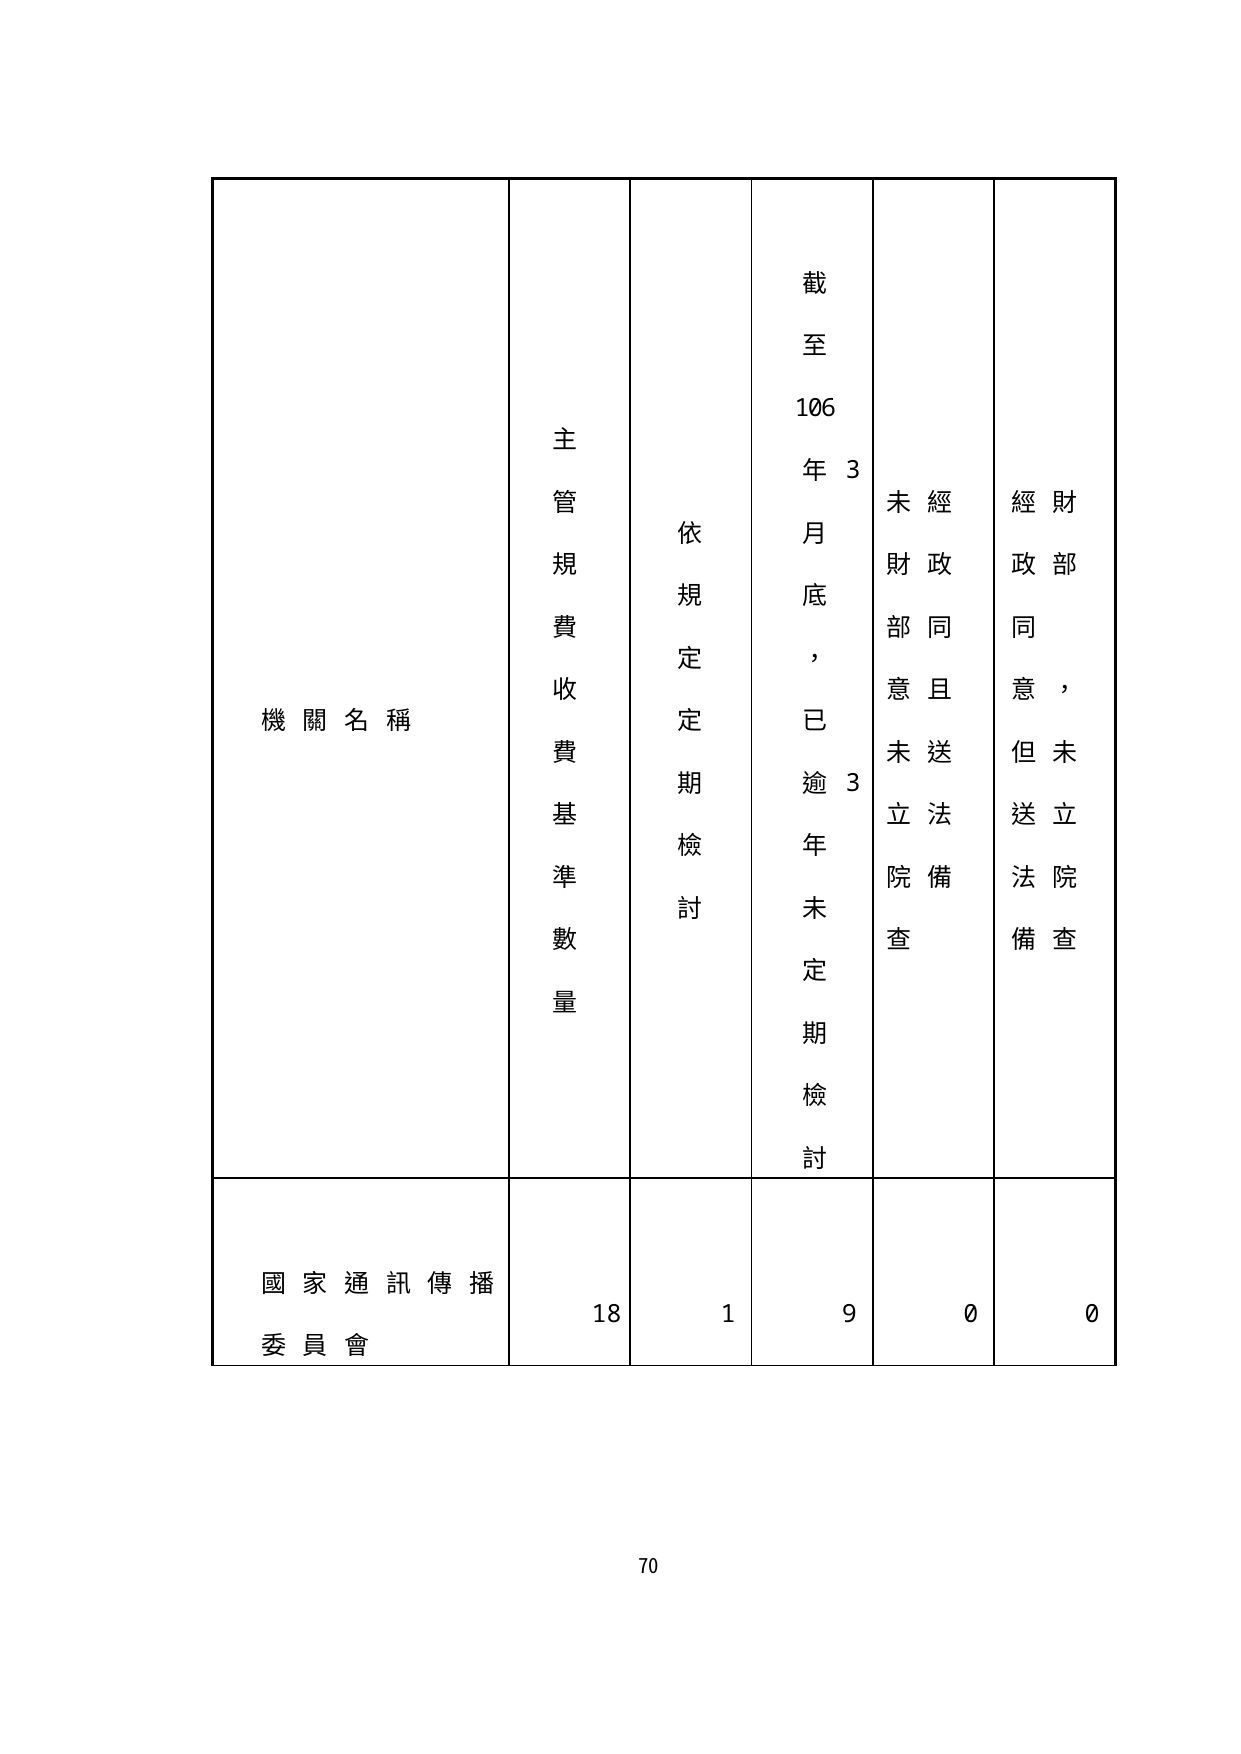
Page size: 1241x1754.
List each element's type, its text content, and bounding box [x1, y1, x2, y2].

table_header 經財政部同意，但未送立法院備查 [995, 180, 1114, 1177]
table_cell 1 [631, 1179, 751, 1365]
table_header 截至106年3月底，已逾3年未定期檢討 [752, 180, 872, 1177]
table_header 未經財政部同意且未送立法院備查 [874, 180, 993, 1177]
table_header 主管規費收費基準數量 [510, 180, 629, 1177]
table_cell 0 [874, 1179, 993, 1365]
table_cell 國家通訊傳播委員會 [214, 1179, 508, 1365]
table_header 機關名稱 [214, 180, 508, 1177]
table_cell 18 [510, 1179, 629, 1365]
table_cell 0 [995, 1179, 1114, 1365]
table_header 依規定定期檢討 [631, 180, 751, 1177]
table_cell 9 [752, 1179, 872, 1365]
